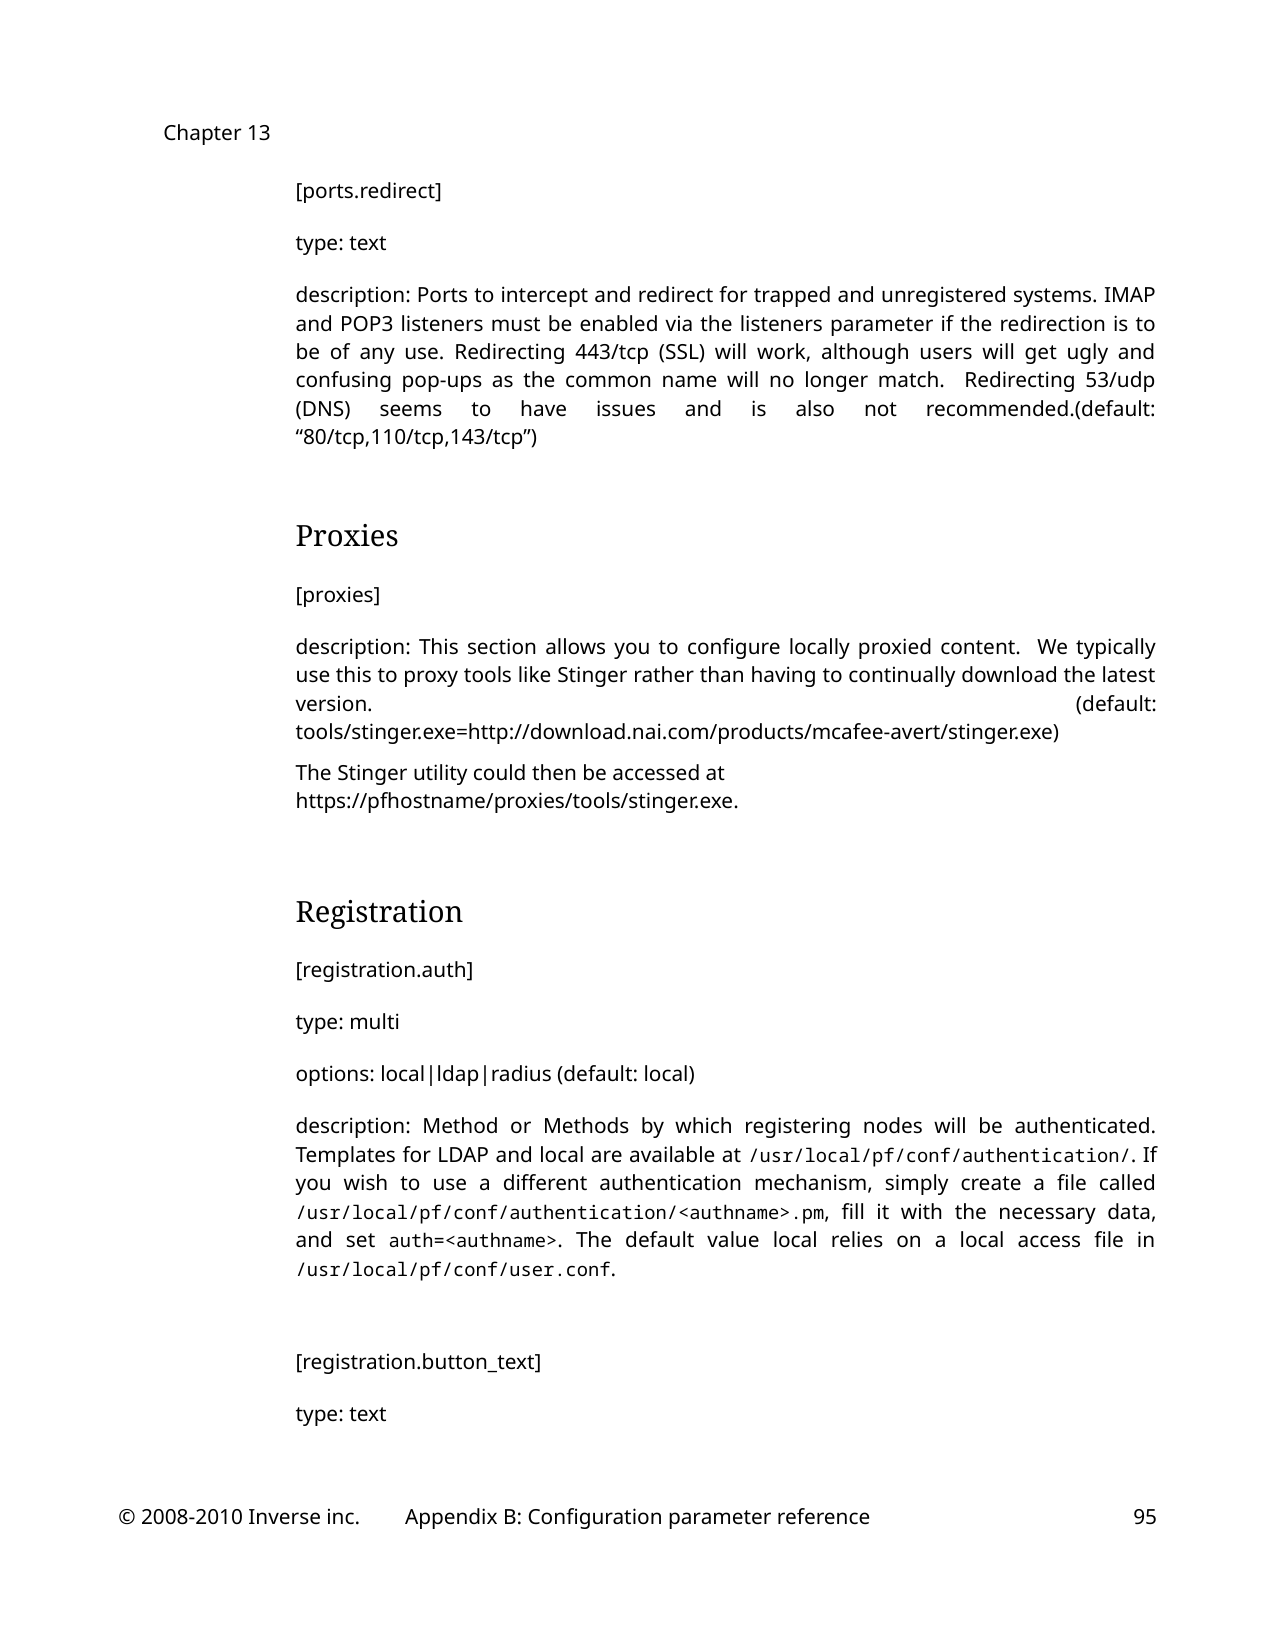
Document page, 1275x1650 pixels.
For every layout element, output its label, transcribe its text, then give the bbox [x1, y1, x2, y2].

text options: local|ldap|radius (default: local) [295, 1059, 1157, 1088]
text type: text [295, 228, 1157, 257]
subtitle Registration [295, 891, 1157, 931]
subtitle Proxies [295, 515, 1157, 555]
text type: multi [295, 1007, 1157, 1036]
text The Stinger utility could then be accessed at https://pfhostname/proxies/tools/stinger.exe. [295, 758, 1157, 815]
text type: text [295, 1399, 1157, 1427]
text [registration.auth] [295, 955, 1157, 984]
text [proxies] [295, 580, 1157, 608]
text [ports.redirect] [295, 176, 1157, 204]
text description: Method or Methods by which registering nodes will be authenticated. Templates for LDAP and local are available at /usr/local/pf/conf/authentication/. If you wish to use a different authentication mechanism, simply create a file called /usr/local/pf/conf/authentication/<authname>.pm, fill it with the necessary data, and set auth=<authname>. The default value local relies on a local access file in /usr/local/pf/conf/user.conf. [295, 1112, 1157, 1282]
text description: This section allows you to configure locally proxied content. We typically use this to proxy tools like Stinger rather than having to continually download the latest version. (default: tools/stinger.exe=http://download.nai.com/products/mcafee-avert/stinger.exe) [295, 632, 1157, 746]
text description: Ports to intercept and redirect for trapped and unregistered systems. IMAP and POP3 listeners must be enabled via the listeners parameter if the redirection is to be of any use. Redirecting 443/tcp (SSL) will work, although users will get ugly and confusing pop-ups as the common name will no longer match. Redirecting 53/udp (DNS) seems to have issues and is also not recommended.(default: “80/tcp,110/tcp,143/tcp”) [295, 280, 1157, 451]
text [registration.button_text] [295, 1347, 1157, 1375]
